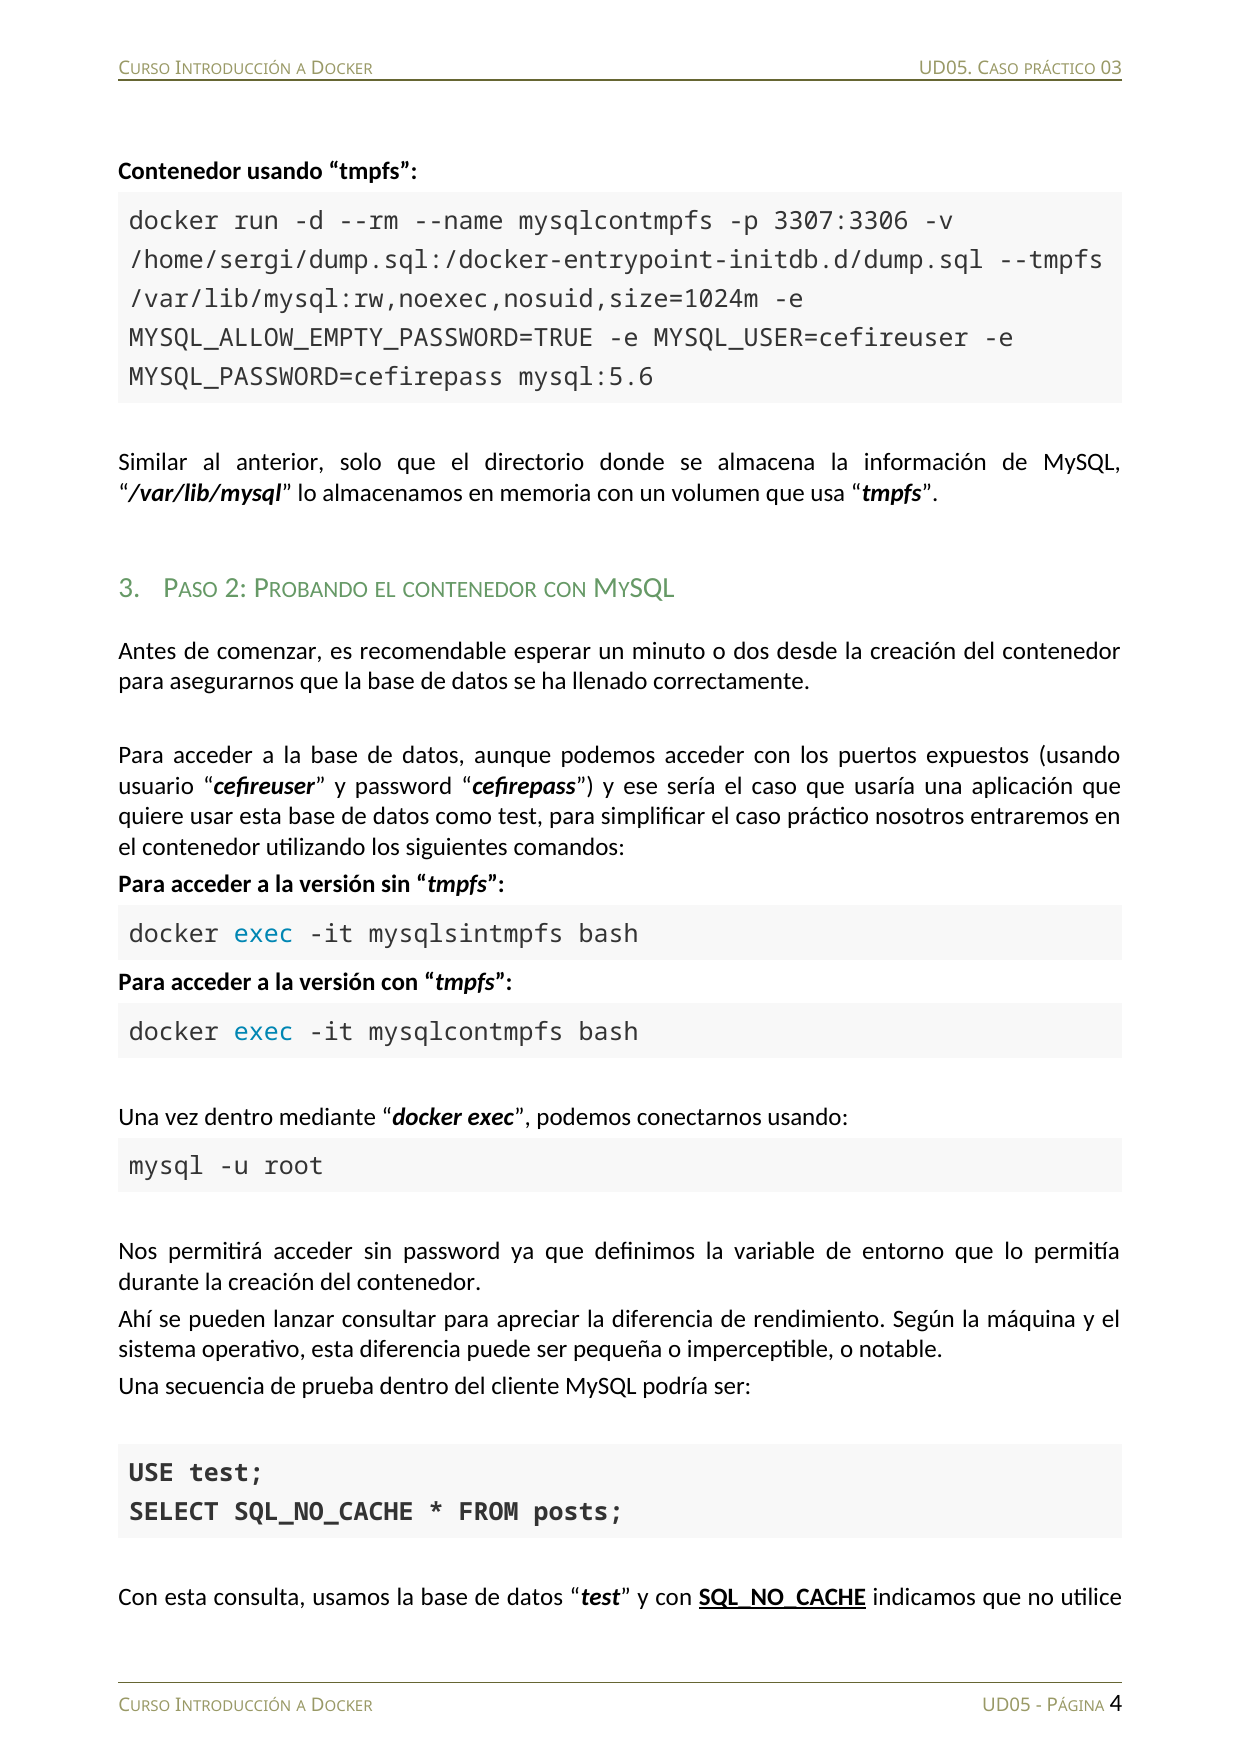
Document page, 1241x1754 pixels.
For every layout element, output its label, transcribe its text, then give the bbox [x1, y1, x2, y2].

text Para acceder a la versión con “tmpfs”: [118, 966, 1122, 996]
table_header docker exec -it mysqlcontmpfs bash [118, 1003, 1122, 1058]
table_header USE test; SELECT SQL_NO_CACHE * FROM posts; [118, 1444, 1122, 1538]
table_header mysql -u root [118, 1138, 1122, 1192]
text Nos permitirá acceder sin password ya que definimos la variable de entorno que lo permitía durante la creación del contenedor. [118, 1235, 1122, 1296]
subtitle Paso 2: Probando el contenedor con MySQL [118, 569, 1122, 605]
text Una secuencia de prueba dentro del cliente MySQL podría ser: [118, 1370, 1122, 1401]
text Ahí se pueden lanzar consultar para apreciar la diferencia de rendimiento. Según la máquina y el sistema operativo, esta diferencia puede ser pequeña o imperceptible, o notable. [118, 1303, 1122, 1364]
text Similar al anterior, solo que el directorio donde se almacena la información de MySQL, “/var/lib/mysql” lo almacenamos en memoria con un volumen que usa “tmpfs”. [118, 446, 1122, 507]
text Con esta consulta, usamos la base de datos “test” y con SQL_NO_CACHE indicamos que no utilice [118, 1581, 1122, 1612]
text Para acceder a la versión sin “tmpfs”: [118, 868, 1122, 898]
table_header docker run -d --rm --name mysqlcontmpfs -p 3307:3306 -v /home/sergi/dump.sql:/docker-entrypoint-initdb.d/dump.sql --tmpfs /var/lib/mysql:rw,noexec,nosuid,size=1024m -e MYSQL_ALLOW_EMPTY_PASSWORD=TRUE -e MYSQL_USER=cefireuser -e MYSQL_PASSWORD=cefirepass mysql:5.6 [118, 192, 1122, 403]
text Antes de comenzar, es recomendable esperar un minuto o dos desde la creación del contenedor para asegurarnos que la base de datos se ha llenado correctamente. [118, 635, 1122, 696]
text Contenedor usando “tmpfs”: [118, 155, 1122, 186]
text Para acceder a la base de datos, aunque podemos acceder con los puertos expuestos (usando usuario “cefireuser” y password “cefirepass”) y ese sería el caso que usaría una aplicación que quiere usar esta base de datos como test, para simplificar el caso práctico nosotros entraremos en el contenedor utilizando los siguientes comandos: [118, 739, 1122, 862]
text Una vez dentro mediante “docker exec”, podemos conectarnos usando: [118, 1101, 1122, 1131]
table_header docker exec -it mysqlsintmpfs bash [118, 905, 1122, 960]
